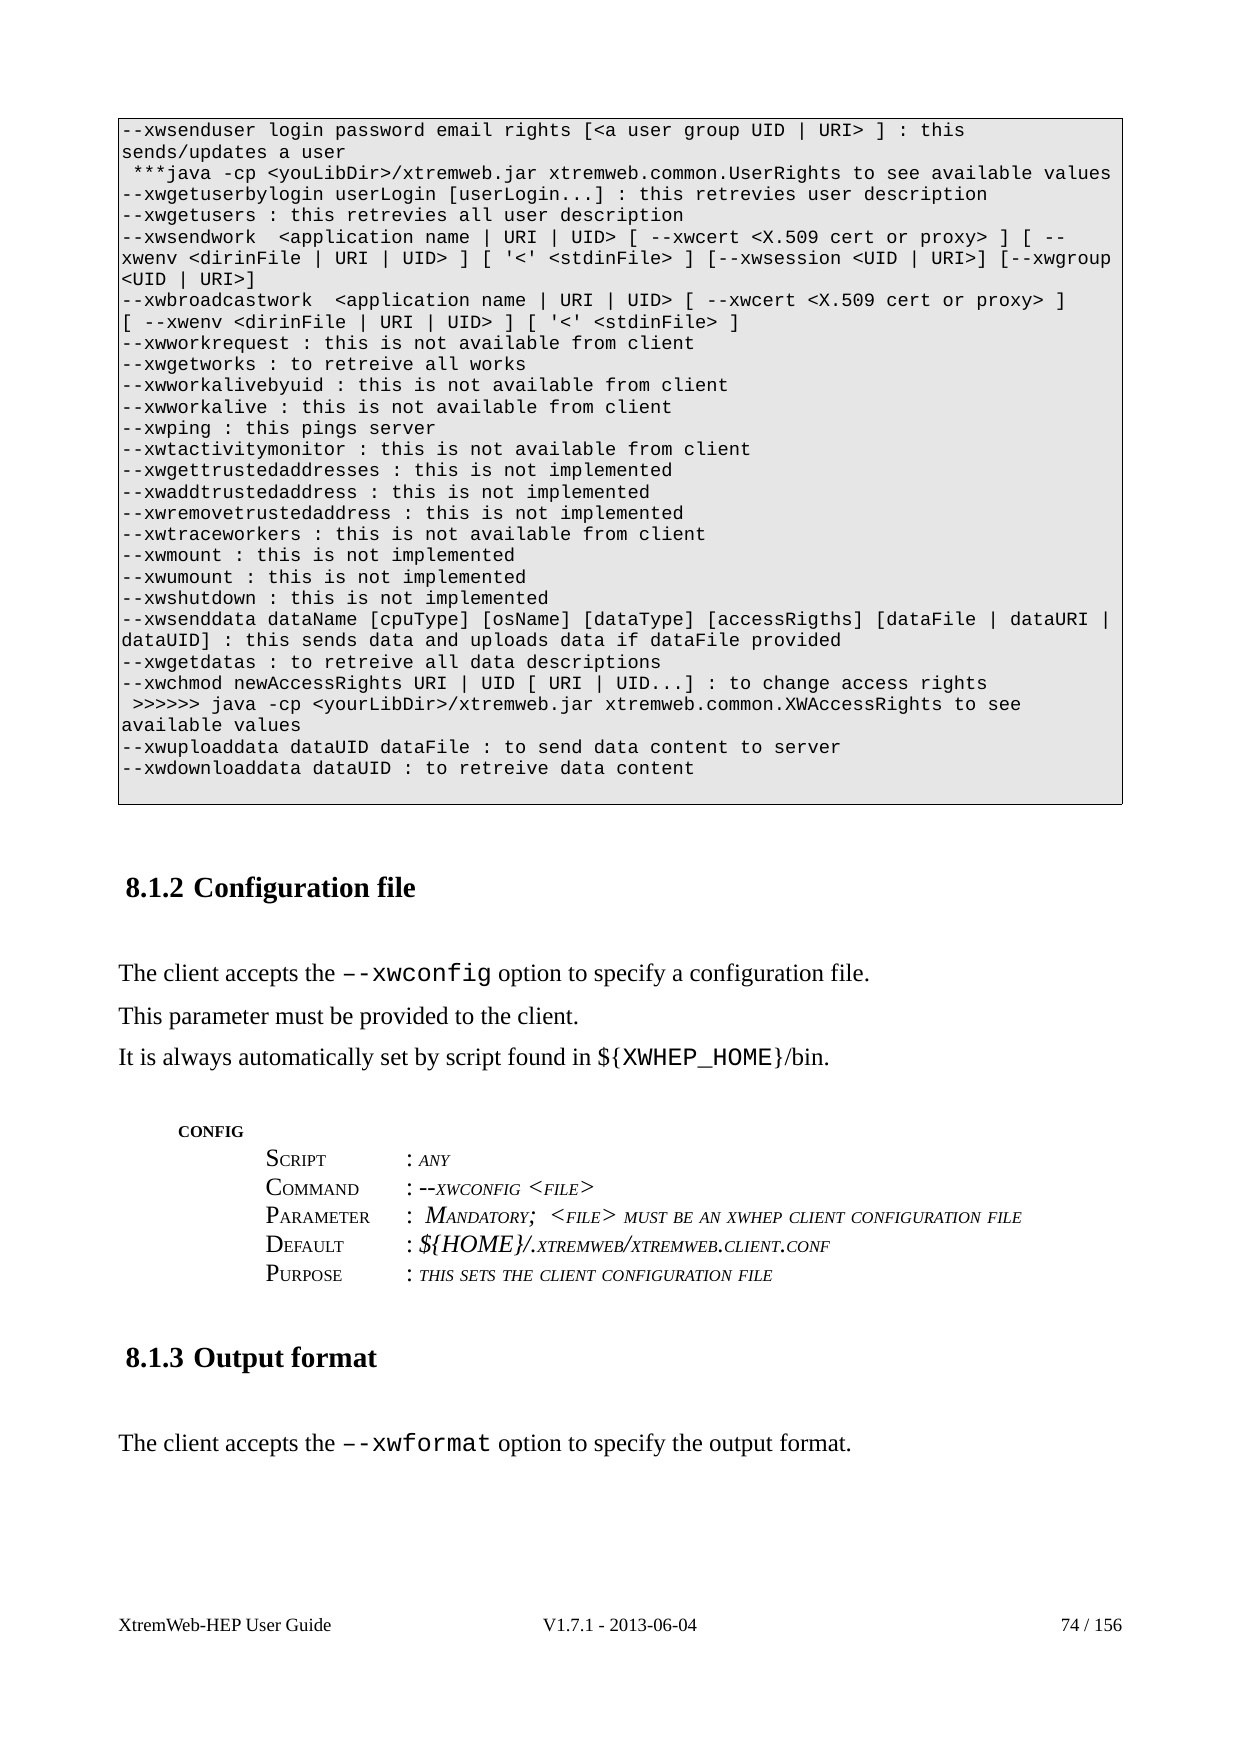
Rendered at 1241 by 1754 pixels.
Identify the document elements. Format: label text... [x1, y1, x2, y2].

text --xwsendwork <application name | URI | UID> [ --xwcert <X.509 cert or proxy> ] [ --xwenv <dirinFile | URI | UID> ] [ '<' <stdinFile> ] [--xwsession <UID | URI>] [--xwgroup <UID | URI>] [119, 224, 1122, 288]
text --xwping : this pings server [119, 416, 1122, 437]
text Default : ${HOME}/.xtremweb/xtremweb.client.conf [265, 1229, 1122, 1258]
text Purpose : this sets the client configuration file [265, 1258, 1122, 1287]
text Parameter : Mandatory; <file> must be an xwhep client configuration file [265, 1201, 1122, 1229]
text --xwtactivitymonitor : this is not available from client [119, 437, 1122, 458]
text config [178, 1114, 1122, 1143]
text --xwchmod newAccessRights URI | UID [ URI | UID...] : to change access rights [119, 671, 1122, 692]
text Script : any [265, 1143, 1122, 1172]
text This parameter must be provided to the client. [118, 1001, 1122, 1030]
text --xwgetusers : this retrevies all user description [119, 203, 1122, 224]
text --xwgetuserbylogin userLogin [userLogin...] : this retrevies user description [119, 182, 1122, 203]
text --xwsenddata dataName [cpuType] [osName] [dataType] [accessRigths] [dataFile | dataURI | dataUID] : this sends data and uploads data if dataFile provided [119, 607, 1122, 649]
text --xwremovetrustedaddress : this is not implemented [119, 501, 1122, 522]
subtitle Output format [118, 1341, 1122, 1374]
text --xwdownloaddata dataUID : to retreive data content [119, 756, 1122, 777]
text --xwtraceworkers : this is not available from client [119, 522, 1122, 543]
text --xwworkalivebyuid : this is not available from client [119, 373, 1122, 394]
text --xwbroadcastwork <application name | URI | UID> [ --xwcert <X.509 cert or proxy> ] [ --xwenv <dirinFile | URI | UID> ] [ '<' <stdinFile> ] [119, 288, 1122, 331]
text --xwworkalive : this is not available from client [119, 394, 1122, 416]
text >>>>>> java -cp <yourLibDir>/xtremweb.jar xtremweb.common.XWAccessRights to see available values [119, 692, 1122, 734]
text ***java -cp <youLibDir>/xtremweb.jar xtremweb.common.UserRights to see available values [119, 161, 1122, 182]
text --xwgetdatas : to retreive all data descriptions [119, 649, 1122, 671]
text --xwumount : this is not implemented [119, 564, 1122, 586]
subtitle Configuration file [118, 870, 1122, 904]
text --xwuploaddata dataUID dataFile : to send data content to server [119, 734, 1122, 756]
text --xwaddtrustedaddress : this is not implemented [119, 479, 1122, 501]
text --xwgetworks : to retreive all works [119, 352, 1122, 373]
text --xwworkrequest : this is not available from client [119, 331, 1122, 352]
text It is always automatically set by script found in ${XWHEP_HOME}/bin. [118, 1042, 1122, 1073]
text --xwsenduser login password email rights [<a user group UID | URI> ] : this sends/updates a user [119, 119, 1122, 161]
text --xwgettrustedaddresses : this is not implemented [119, 458, 1122, 479]
text The client accepts the –-xwconfig option to specify a configuration file. [118, 958, 1122, 988]
text Command : --xwconfig <file> [265, 1172, 1122, 1201]
text --xwmount : this is not implemented [119, 543, 1122, 564]
text The client accepts the –-xwformat option to specify the output format. [118, 1428, 1122, 1459]
text --xwshutdown : this is not implemented [119, 586, 1122, 607]
